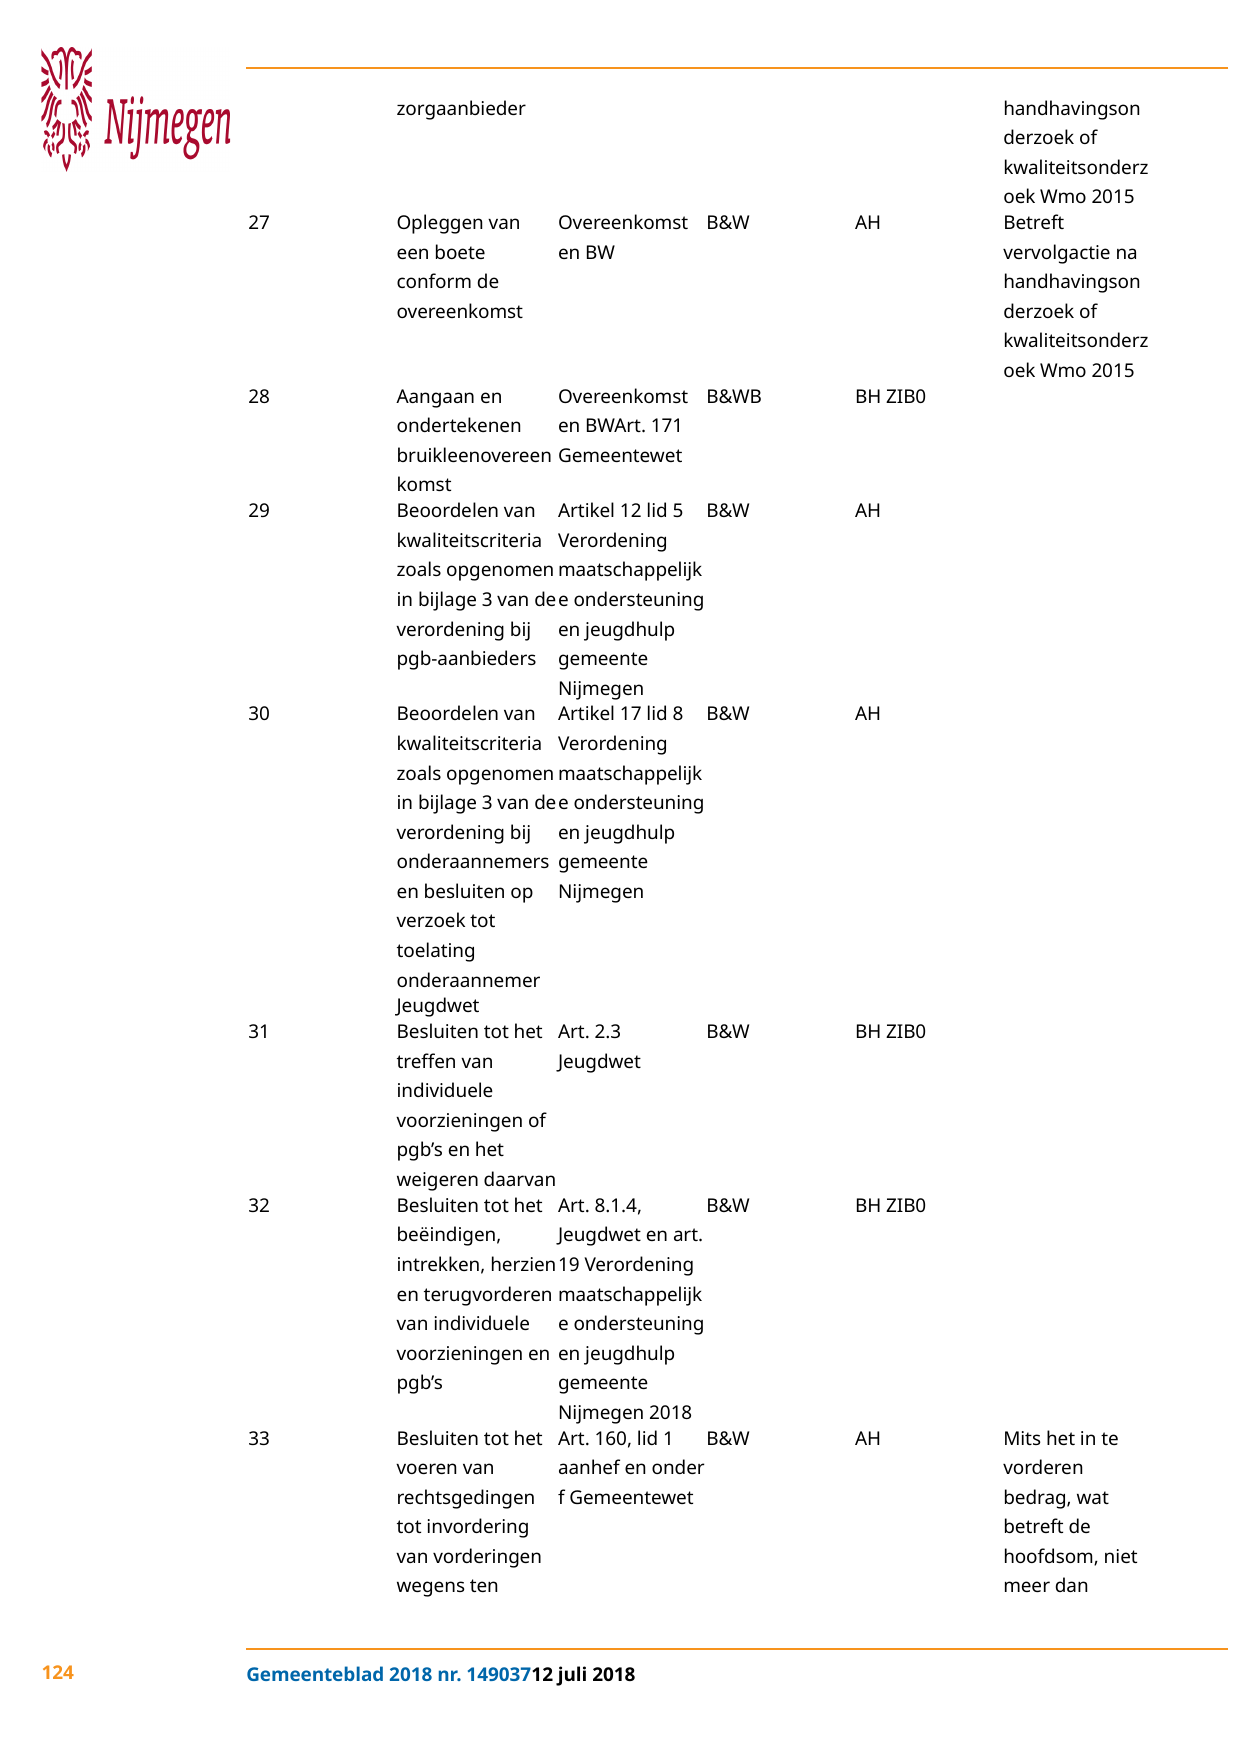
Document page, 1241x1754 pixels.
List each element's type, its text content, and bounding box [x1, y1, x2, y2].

table_cell B&W [706, 498, 855, 701]
table_cell BH ZIB0 [855, 1018, 1003, 1192]
table_cell AH [855, 1425, 1003, 1598]
table_cell Overeenkomst en BWArt. 171 Gemeentewet [558, 383, 706, 497]
table_cell [1003, 993, 1152, 1018]
table_cell [1003, 498, 1152, 701]
table_cell [855, 993, 1003, 1018]
table_cell [1003, 1192, 1152, 1425]
table_cell [855, 95, 1003, 209]
table_cell zorgaanbieder [396, 95, 558, 209]
table_cell B&W [706, 1425, 855, 1598]
table_cell Besluiten tot het beëindigen, intrekken, herzien en terugvorderen van individuele voorzieningen en pgb’s [396, 1192, 558, 1425]
table_cell [248, 993, 396, 1018]
table_cell Overeenkomst en BW [558, 209, 706, 383]
table_cell AH [855, 701, 1003, 993]
table_cell [706, 95, 855, 209]
table_cell 32 [248, 1192, 396, 1425]
table_cell [1003, 701, 1152, 993]
table_cell B&W [706, 701, 855, 993]
table_cell 27 [248, 209, 396, 383]
table_cell [558, 95, 706, 209]
table_cell Aangaan en ondertekenen bruikleenovereenkomst [396, 383, 558, 497]
table_cell B&W [706, 1192, 855, 1425]
table_cell 28 [248, 383, 396, 497]
table_cell BH ZIB0 [855, 1192, 1003, 1425]
table_cell Besluiten tot het voeren van rechtsgedingen tot invordering van vorderingen wegens ten [396, 1425, 558, 1598]
table_cell Jeugdwet [396, 993, 558, 1018]
table_cell AH [855, 209, 1003, 383]
table_cell 33 [248, 1425, 396, 1598]
table_cell BH ZIB0 [855, 383, 1003, 497]
table_cell B&WB [706, 383, 855, 497]
table_cell [1003, 1018, 1152, 1192]
table_cell Besluiten tot het treffen van individuele voorzieningen of pgb’s en het weigeren daarvan [396, 1018, 558, 1192]
table_cell Opleggen van een boete conform de overeenkomst [396, 209, 558, 383]
table_cell [248, 95, 396, 209]
table_cell Betreft vervolgactie na handhavingsonderzoek of kwaliteitsonderzoek Wmo 2015 [1003, 209, 1152, 383]
table_cell handhavingsonderzoek of kwaliteitsonderzoek Wmo 2015 [1003, 95, 1152, 209]
table_cell Artikel 17 lid 8 Verordening maatschappelijke ondersteuning en jeugdhulp gemeente Nijmegen [558, 701, 706, 993]
table_cell Art. 160, lid 1 aanhef en onder f Gemeentewet [558, 1425, 706, 1598]
table_cell Beoordelen van kwaliteitscriteria zoals opgenomen in bijlage 3 van de verordening bij onderaannemers en besluiten op verzoek tot toelating onderaannemer [396, 701, 558, 993]
table_cell [1003, 383, 1152, 497]
table_cell 29 [248, 498, 396, 701]
table_cell Art. 2.3 Jeugdwet [558, 1018, 706, 1192]
table_cell AH [855, 498, 1003, 701]
table_cell B&W [706, 1018, 855, 1192]
table_cell B&W [706, 209, 855, 383]
table_cell Beoordelen van kwaliteitscriteria zoals opgenomen in bijlage 3 van de verordening bij pgb-aanbieders [396, 498, 558, 701]
picture [41, 47, 231, 172]
table_cell Mits het in te vorderen bedrag, wat betreft de hoofdsom, niet meer dan [1003, 1425, 1152, 1598]
table_cell [706, 993, 855, 1018]
table_cell Art. 8.1.4, Jeugdwet en art. 19 Verordening maatschappelijke ondersteuning en jeugdhulp gemeente Nijmegen 2018 [558, 1192, 706, 1425]
table_cell Artikel 12 lid 5 Verordening maatschappelijke ondersteuning en jeugdhulp gemeente Nijmegen [558, 498, 706, 701]
table_cell 31 [248, 1018, 396, 1192]
table_cell [558, 993, 706, 1018]
table_cell 30 [248, 701, 396, 993]
